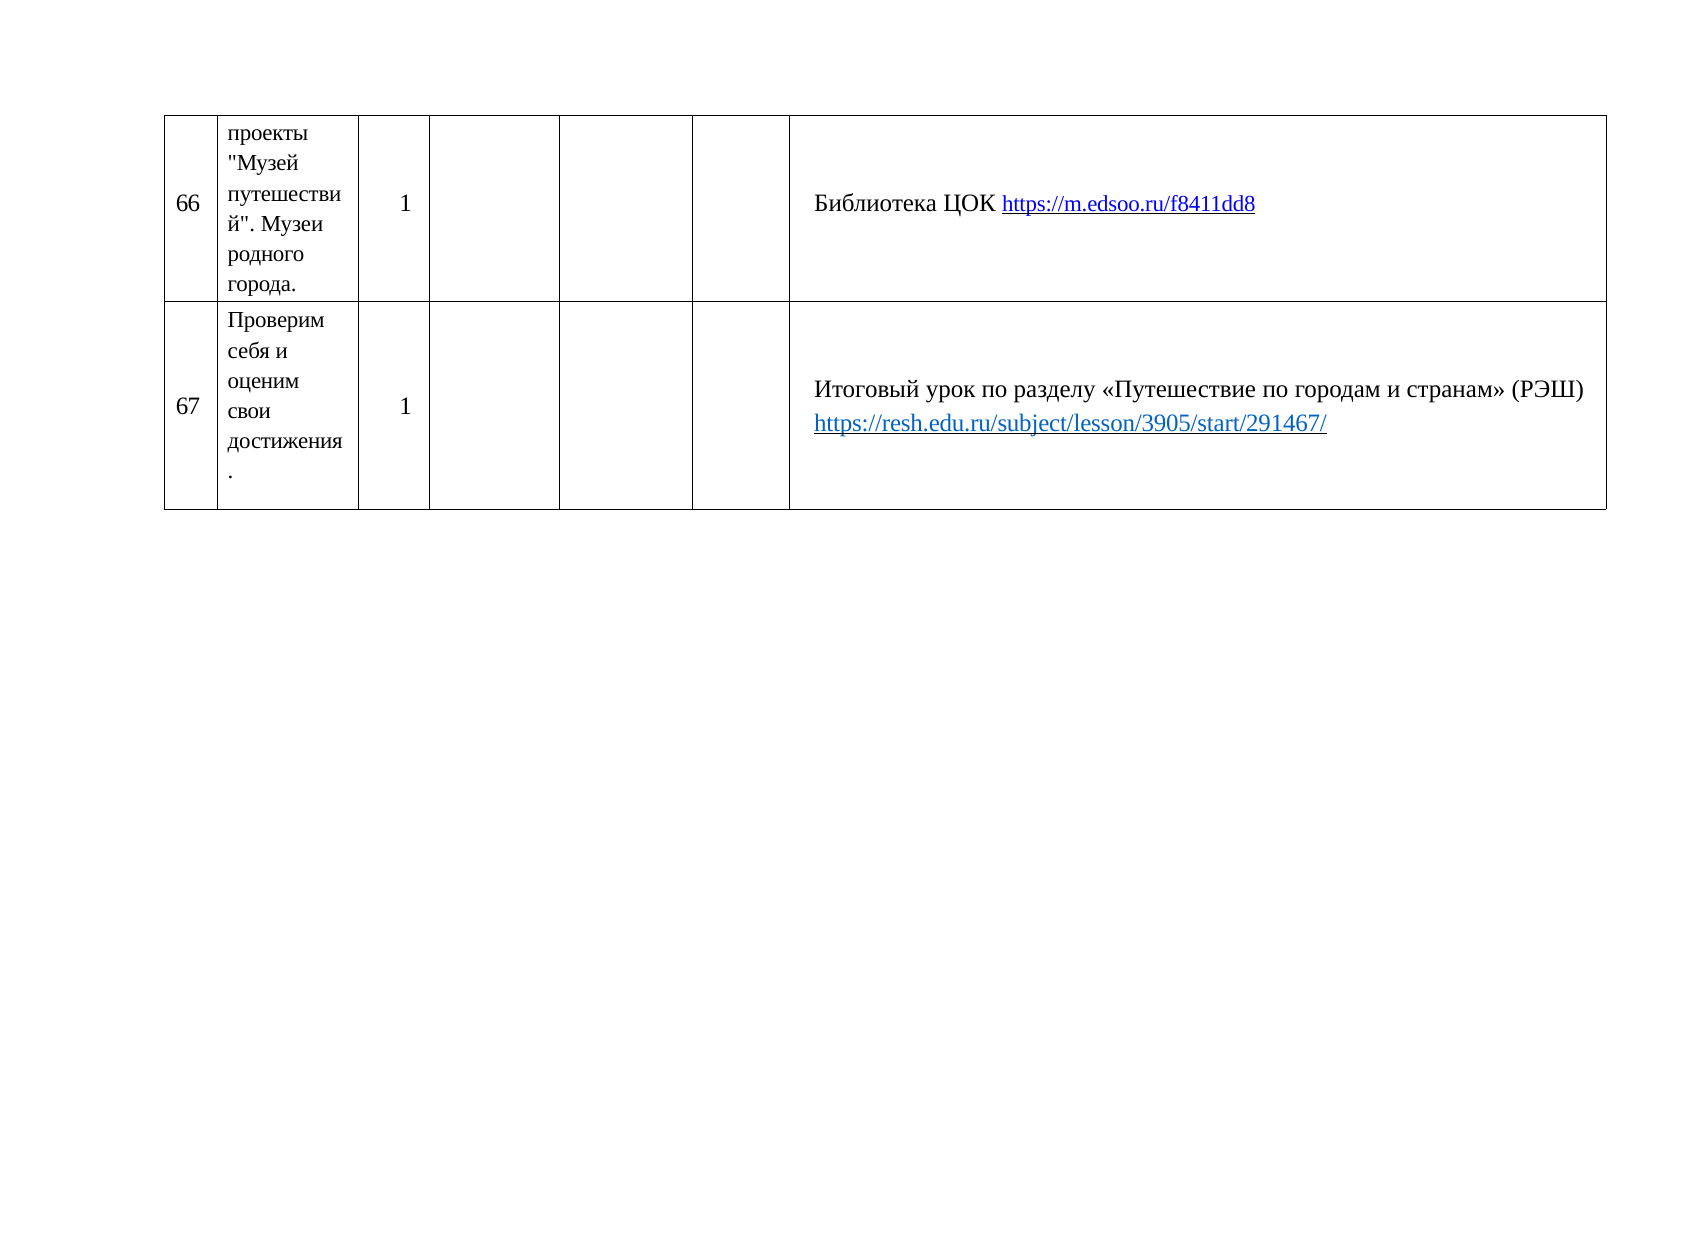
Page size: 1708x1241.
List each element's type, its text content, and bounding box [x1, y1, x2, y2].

table_cell [430, 302, 559, 509]
table_cell 67 [165, 302, 217, 509]
table_cell Итоговый урок по разделу «Путешествие по городам и странам» (РЭШ) https://resh.edu.ru/subject/lesson/3905/start/291467/ [790, 302, 1606, 509]
table_cell [430, 116, 559, 301]
table_cell [560, 116, 692, 301]
table_cell [560, 302, 692, 509]
table_cell 1 [359, 302, 429, 509]
table_cell [693, 116, 789, 301]
table_cell [693, 302, 789, 509]
table_cell проекты "Музей путешестви й". Музеи родного города. [218, 116, 358, 301]
table_cell 66 [165, 116, 217, 301]
table_cell 1 [359, 116, 429, 301]
table_cell Библиотека ЦОК https://m.edsoo.ru/f8411dd8 [790, 116, 1606, 301]
table_cell Проверим себя и оценим свои достижения . [218, 302, 358, 509]
